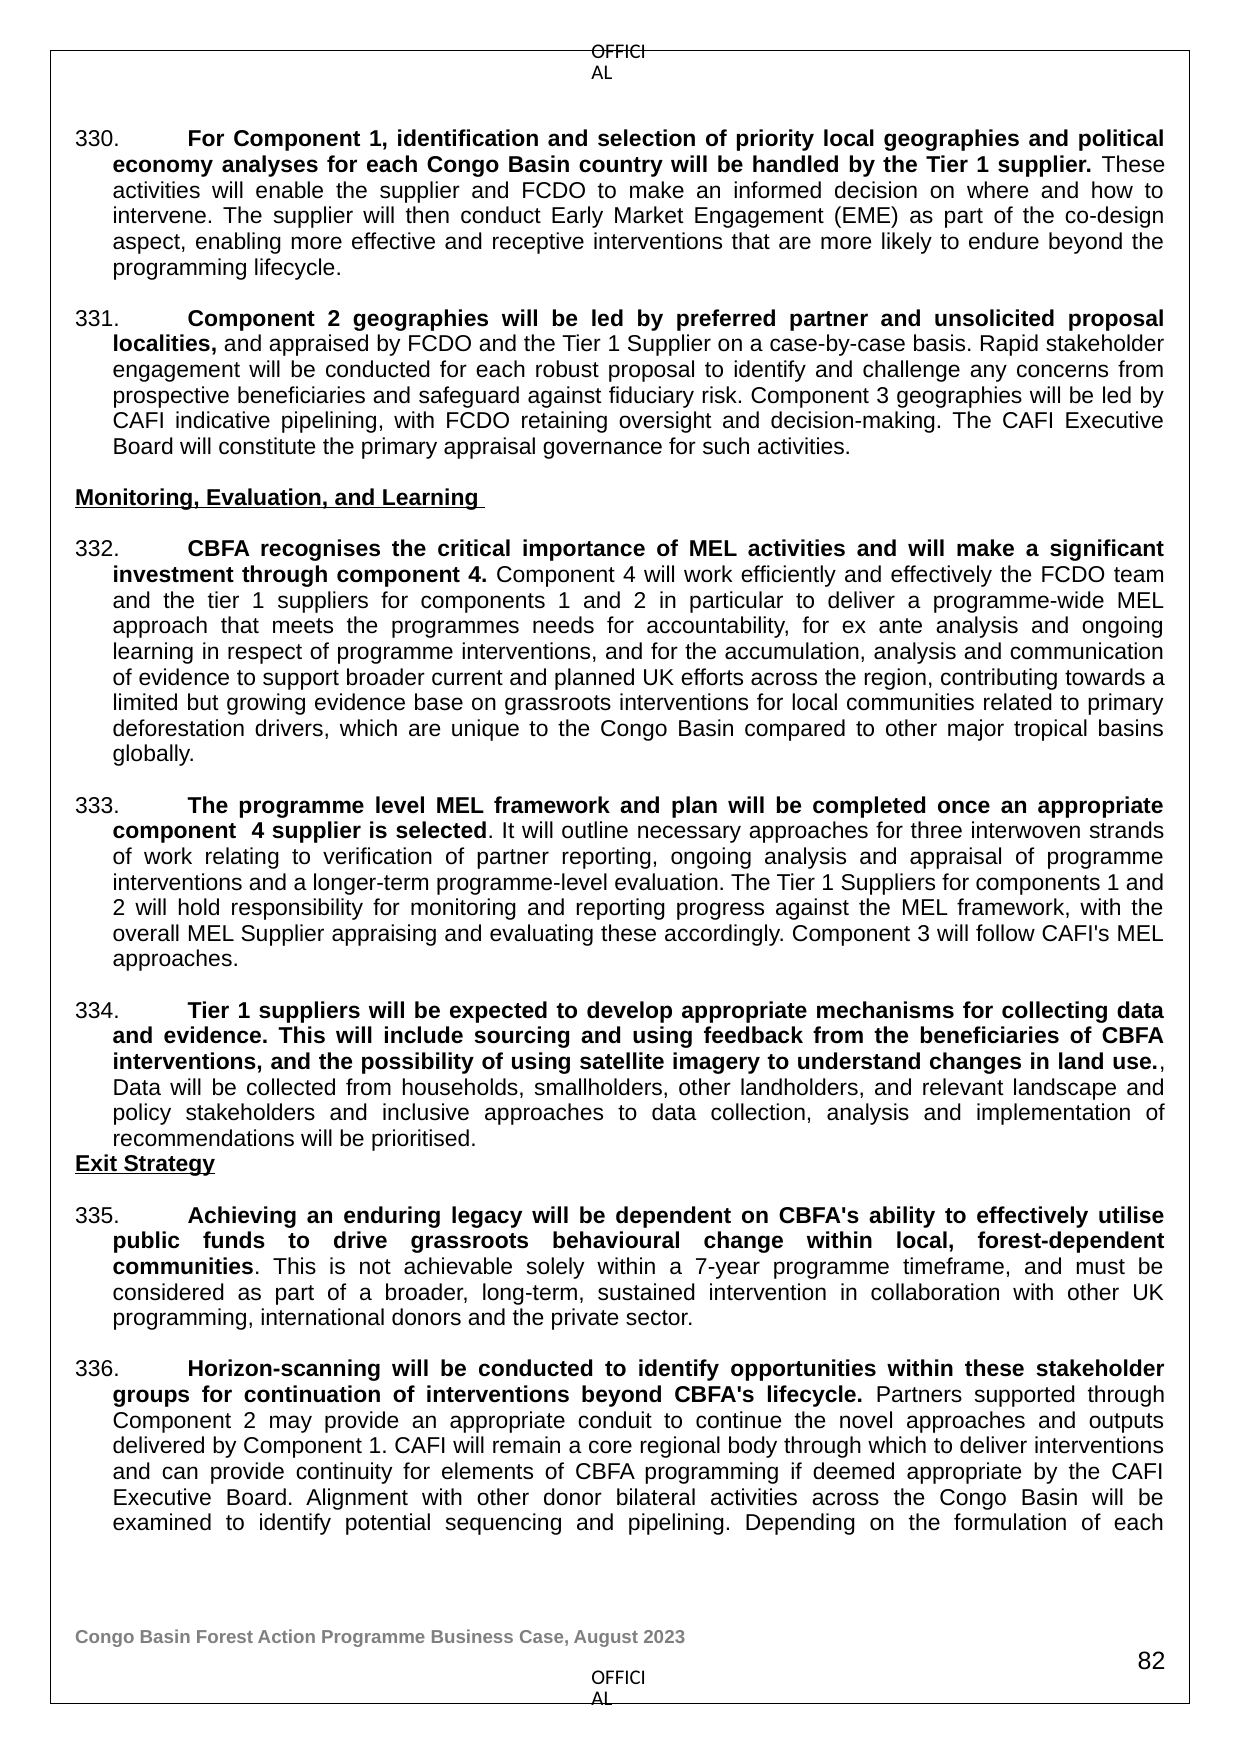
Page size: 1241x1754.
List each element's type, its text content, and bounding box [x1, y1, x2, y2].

text Monitoring, Evaluation, and Learning [75, 485, 1165, 510]
list Achieving an enduring legacy will be dependent on CBFA's ability to effectively utilise public funds to drive grassroots behavioural change within local, forest-dependent communities. This is not achievable solely within a 7-year programme timeframe, and must be considered as part of a broader, long-term, sustained intervention in collaboration with other UK programming, international donors and the private sector. [75, 1202, 1165, 1330]
list CBFA recognises the critical importance of MEL activities and will make a significant investment through component 4. Component 4 will work efficiently and effectively the FCDO team and the tier 1 suppliers for components 1 and 2 in particular to deliver a programme-wide MEL approach that meets the programmes needs for accountability, for ex ante analysis and ongoing learning in respect of programme interventions, and for the accumulation, analysis and communication of evidence to support broader current and planned UK efforts across the region, contributing towards a limited but growing evidence base on grassroots interventions for local communities related to primary deforestation drivers, which are unique to the Congo Basin compared to other major tropical basins globally. [75, 536, 1165, 767]
list Tier 1 suppliers will be expected to develop appropriate mechanisms for collecting data and evidence. This will include sourcing and using feedback from the beneficiaries of CBFA interventions, and the possibility of using satellite imagery to understand changes in land use., Data will be collected from households, smallholders, other landholders, and relevant landscape and policy stakeholders and inclusive approaches to data collection, analysis and implementation of recommendations will be prioritised. [75, 997, 1165, 1151]
text Exit Strategy [75, 1151, 1165, 1177]
list Horizon-scanning will be conducted to identify opportunities within these stakeholder groups for continuation of interventions beyond CBFA's lifecycle. Partners supported through Component 2 may provide an appropriate conduit to continue the novel approaches and outputs delivered by Component 1. CAFI will remain a core regional body through which to deliver interventions and can provide continuity for elements of CBFA programming if deemed appropriate by the CAFI Executive Board. Alignment with other donor bilateral activities across the Congo Basin will be examined to identify potential sequencing and pipelining. Depending on the formulation of each [75, 1356, 1165, 1535]
list Component 2 geographies will be led by preferred partner and unsolicited proposal localities, and appraised by FCDO and the Tier 1 Supplier on a case-by-case basis. Rapid stakeholder engagement will be conducted for each robust proposal to identify and challenge any concerns from prospective beneficiaries and safeguard against fiduciary risk. Component 3 geographies will be led by CAFI indicative pipelining, with FCDO retaining oversight and decision-making. The CAFI Executive Board will constitute the primary appraisal governance for such activities. [75, 305, 1165, 459]
list For Component 1, identification and selection of priority local geographies and political economy analyses for each Congo Basin country will be handled by the Tier 1 supplier. These activities will enable the supplier and FCDO to make an informed decision on where and how to intervene. The supplier will then conduct Early Market Engagement (EME) as part of the co-design aspect, enabling more effective and receptive interventions that are more likely to endure beyond the programming lifecycle. [75, 126, 1165, 280]
list The programme level MEL framework and plan will be completed once an appropriate component 4 supplier is selected. It will outline necessary approaches for three interwoven strands of work relating to verification of partner reporting, ongoing analysis and appraisal of programme interventions and a longer-term programme-level evaluation. The Tier 1 Suppliers for components 1 and 2 will hold responsibility for monitoring and reporting progress against the MEL framework, with the overall MEL Supplier appraising and evaluating these accordingly. Component 3 will follow CAFI's MEL approaches. [75, 792, 1165, 972]
